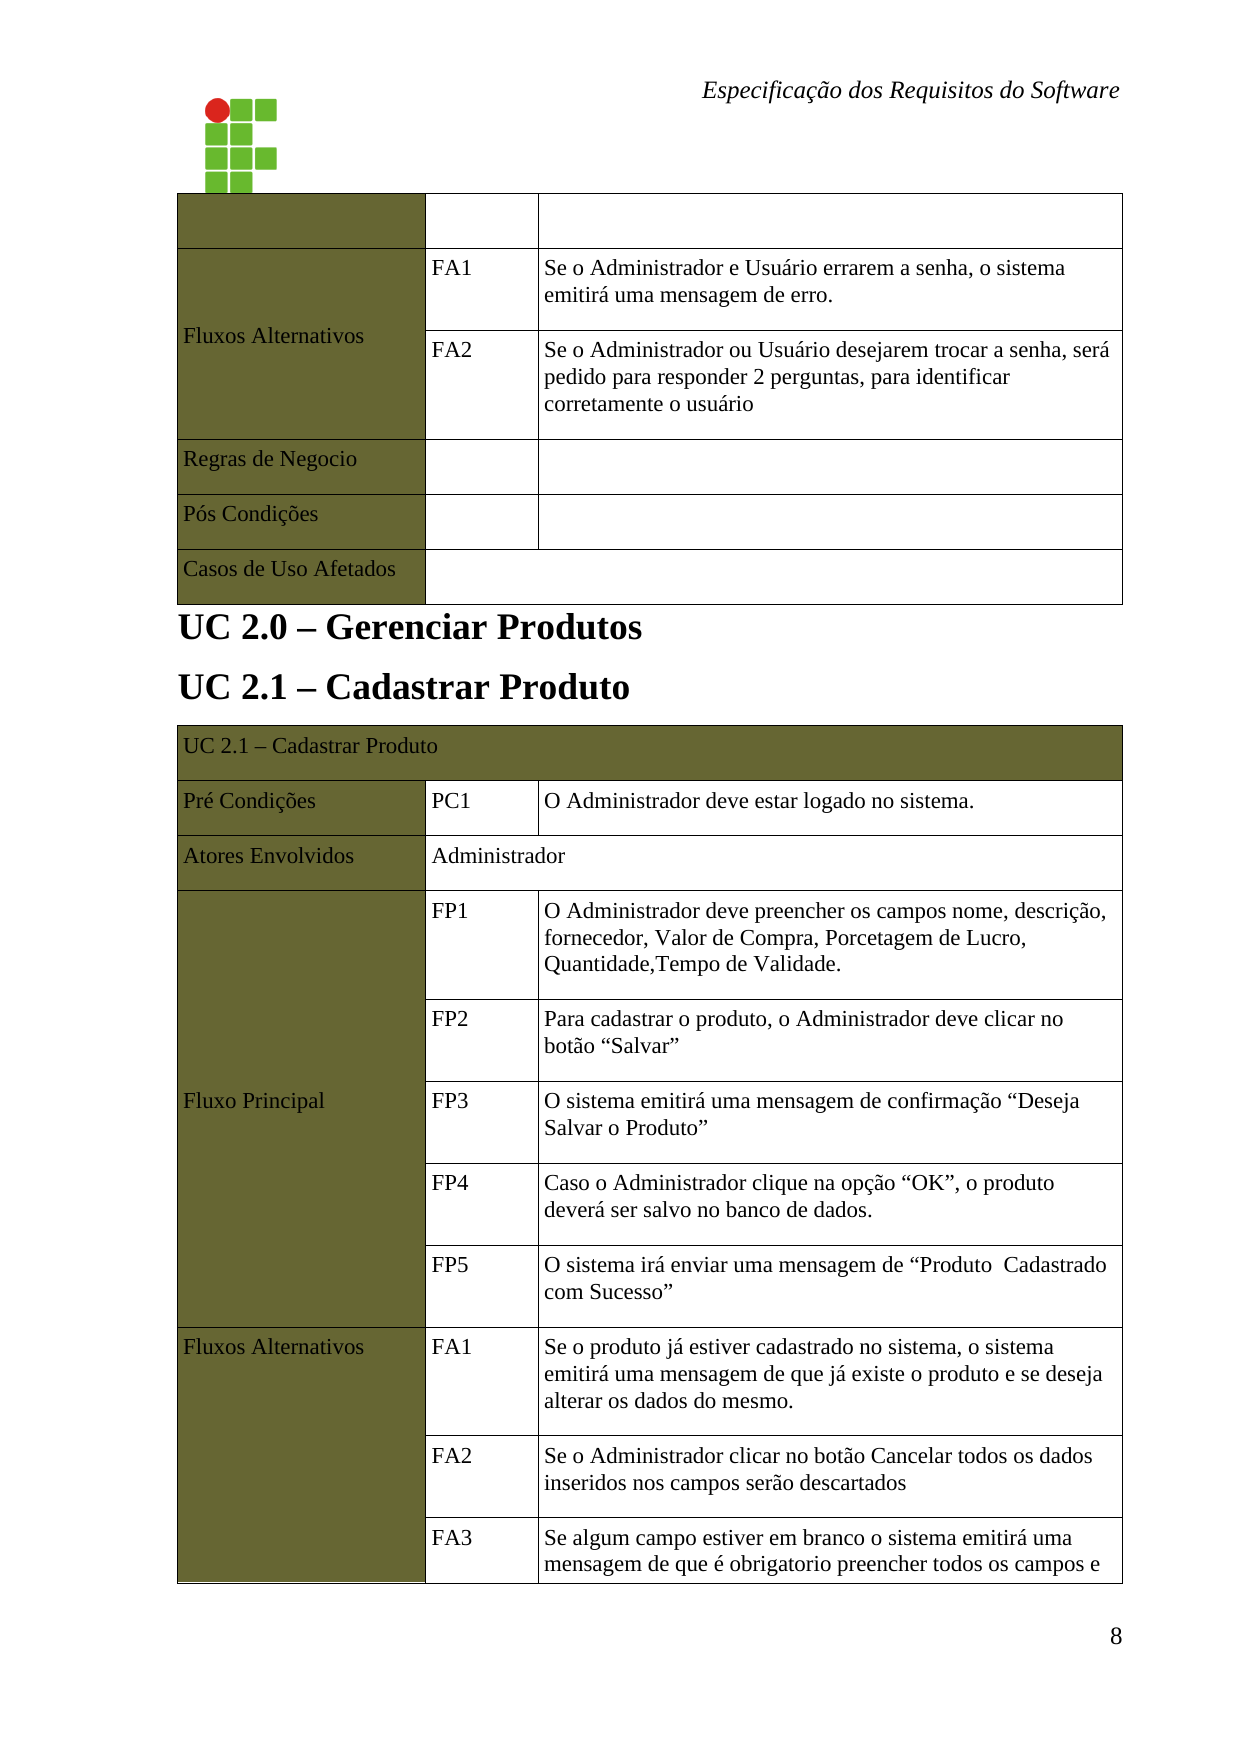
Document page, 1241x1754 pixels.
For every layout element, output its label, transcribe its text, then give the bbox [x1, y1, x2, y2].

table_cell PC1 [426, 781, 538, 835]
table_cell [426, 194, 538, 248]
text UC 2.0 – Gerenciar Produtos [177, 605, 1122, 647]
table_cell FP5 [426, 1246, 538, 1327]
table_cell FA2 [426, 1436, 538, 1517]
table_cell Administrador [426, 836, 1122, 890]
table_cell Caso o Administrador clique na opção “OK”, o produto deverá ser salvo no banco de dados. [539, 1164, 1122, 1245]
table_cell FP4 [426, 1164, 538, 1245]
table_cell Se algum campo estiver em branco o sistema emitirá uma mensagem de que é obrigatorio preencher todos os campos e [539, 1518, 1122, 1582]
table_cell FP1 [426, 891, 538, 999]
table_cell Para cadastrar o produto, o Administrador deve clicar no botão “Salvar” [539, 1000, 1122, 1081]
table_cell [539, 440, 1122, 494]
table_cell FP3 [426, 1082, 538, 1163]
table_cell [426, 495, 538, 549]
table_cell O sistema irá enviar uma mensagem de “Produto Cadastrado com Sucesso” [539, 1246, 1122, 1327]
table_cell FA2 [426, 331, 538, 439]
table_cell O Administrador deve preencher os campos nome, descrição, fornecedor, Valor de Compra, Porcetagem de Lucro, Quantidade,Tempo de Validade. [539, 891, 1122, 999]
table_cell O sistema emitirá uma mensagem de confirmação “Deseja Salvar o Produto” [539, 1082, 1122, 1163]
picture [202, 98, 277, 193]
table_cell Se o Administrador clicar no botão Cancelar todos os dados inseridos nos campos serão descartados [539, 1436, 1122, 1517]
table_cell Se o produto já estiver cadastrado no sistema, o sistema emitirá uma mensagem de que já existe o produto e se deseja alterar os dados do mesmo. [539, 1328, 1122, 1435]
table_cell O Administrador deve estar logado no sistema. [539, 781, 1122, 835]
table_cell [426, 550, 1122, 604]
table_cell Pós Condições [178, 495, 425, 549]
table_cell Se o Administrador ou Usuário desejarem trocar a senha, será pedido para responder 2 perguntas, para identificar corretamente o usuário [539, 331, 1122, 439]
table_cell Casos de Uso Afetados [178, 550, 425, 604]
table_header UC 2.1 – Cadastrar Produto [178, 726, 1122, 780]
table_cell FA3 [426, 1518, 538, 1582]
table_cell Pré Condições [178, 781, 425, 835]
table_cell Fluxo Principal [178, 891, 425, 1327]
table_cell FP2 [426, 1000, 538, 1081]
table_cell FA1 [426, 1328, 538, 1435]
table_cell Regras de Negocio [178, 440, 425, 494]
table_cell [539, 495, 1122, 549]
table_cell Se o Administrador e Usuário errarem a senha, o sistema emitirá uma mensagem de erro. [539, 249, 1122, 330]
table_cell Fluxos Alternativos [178, 1328, 425, 1582]
table_cell [539, 194, 1122, 248]
text UC 2.1 – Cadastrar Produto [177, 665, 1122, 708]
table_cell Fluxos Alternativos [178, 249, 425, 439]
table_cell FA1 [426, 249, 538, 330]
table_cell Atores Envolvidos [178, 836, 425, 890]
table_cell [178, 194, 425, 248]
table_cell [426, 440, 538, 494]
